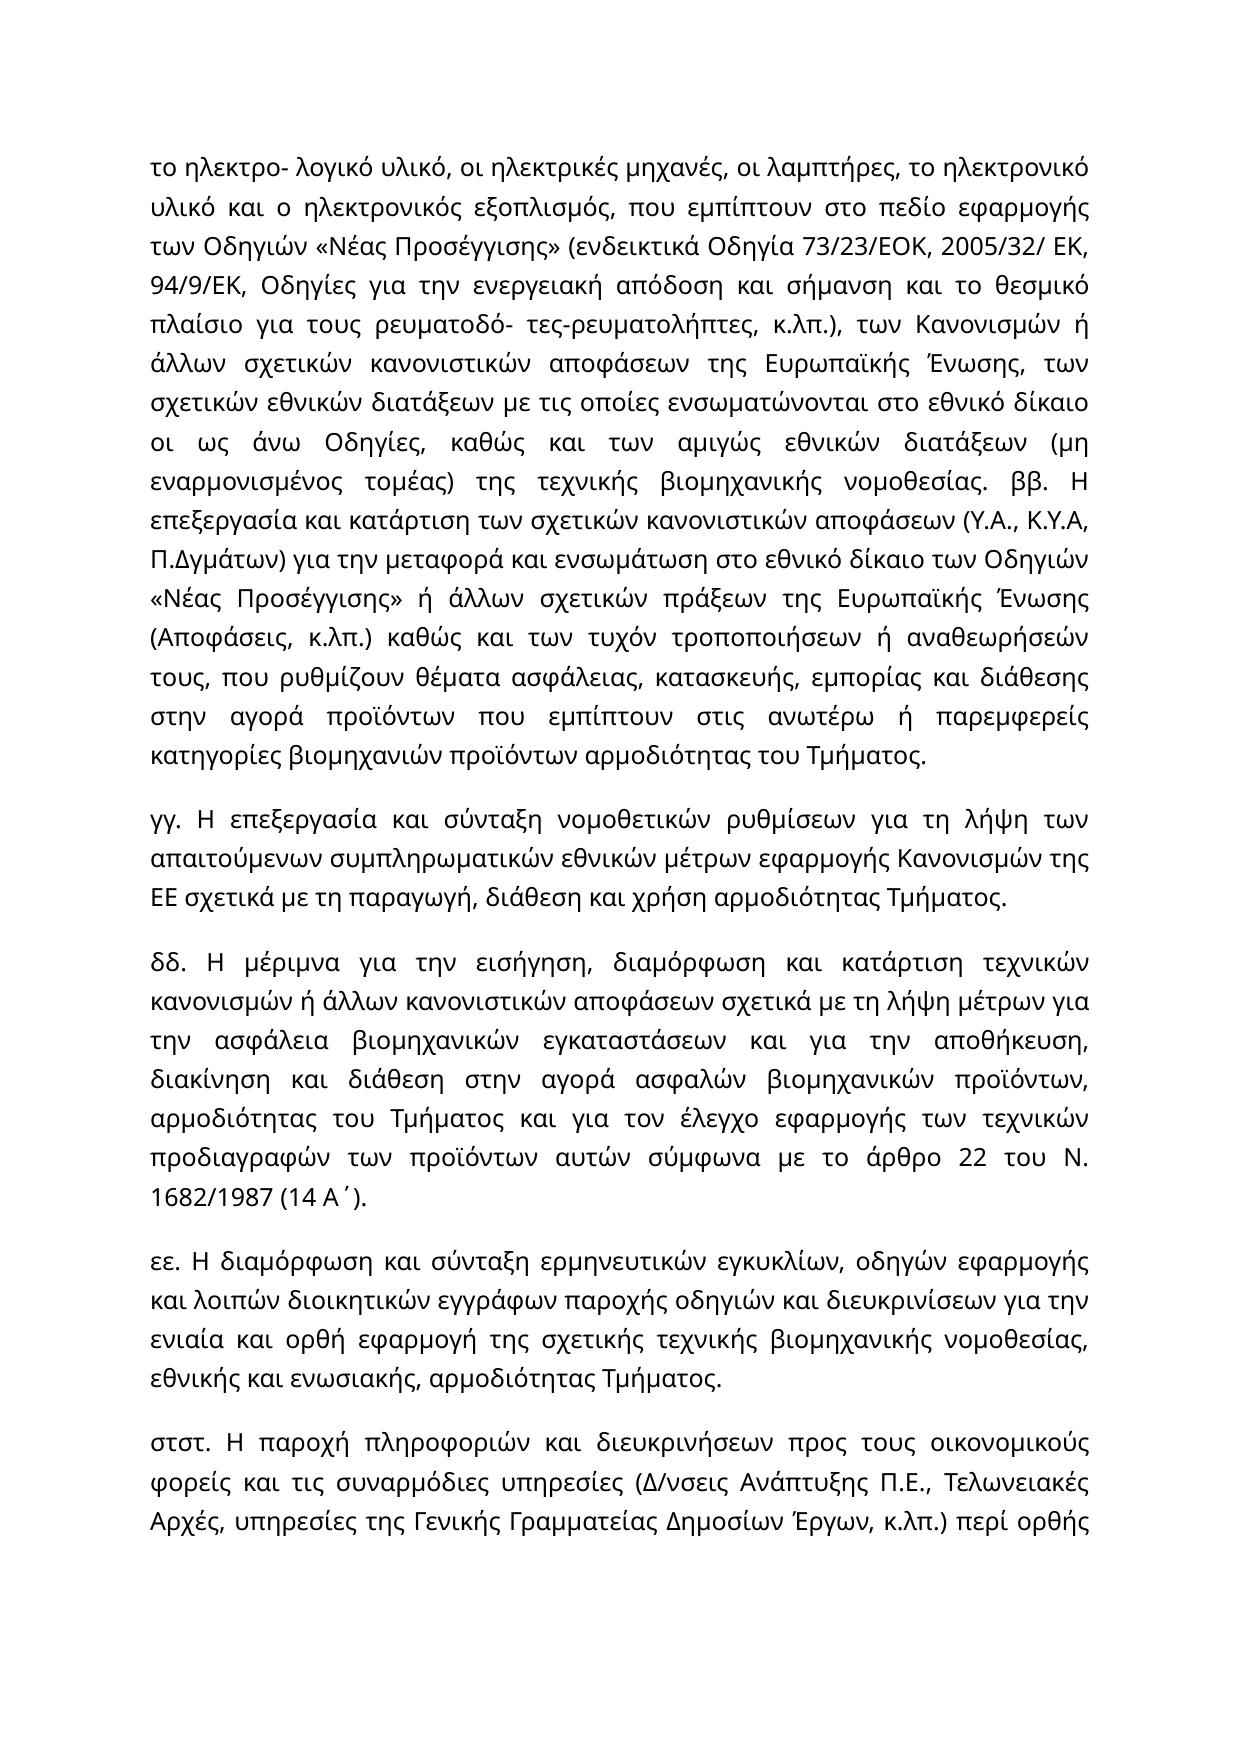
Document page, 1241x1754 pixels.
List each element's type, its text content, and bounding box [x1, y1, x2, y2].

text το ηλεκτρο- λογικό υλικό, οι ηλεκτρικές μηχανές, οι λαμπτήρες, το ηλεκτρονικό υλικό και ο ηλεκτρονικός εξοπλισμός, που εμπίπτουν στο πεδίο εφαρμογής των Οδηγιών «Νέας Προσέγγισης» (ενδεικτικά Οδηγία 73/23/ΕΟΚ, 2005/32/ ΕΚ, 94/9/ΕΚ, Οδηγίες για την ενεργειακή απόδοση και σήμανση και το θεσμικό πλαίσιο για τους ρευματοδό- τες-ρευματολήπτες, κ.λπ.), των Κανονισμών ή άλλων σχετικών κανονιστικών αποφάσεων της Ευρωπαϊκής Ένωσης, των σχετικών εθνικών διατάξεων με τις οποίες ενσωματώνονται στο εθνικό δίκαιο οι ως άνω Οδηγίες, καθώς και των αμιγώς εθνικών διατάξεων (μη εναρμονισμένος τομέας) της τεχνικής βιομηχανικής νομοθεσίας. ββ. Η επεξεργασία και κατάρτιση των σχετικών κανονιστικών αποφάσεων (Υ.Α., Κ.Υ.Α, Π.Δγμάτων) για την μεταφορά και ενσωμάτωση στο εθνικό δίκαιο των Οδηγιών «Νέας Προσέγγισης» ή άλλων σχετικών πράξεων της Ευρωπαϊκής Ένωσης (Αποφάσεις, κ.λπ.) καθώς και των τυχόν τροποποιήσεων ή αναθεωρήσεών τους, που ρυθμίζουν θέματα ασφάλειας, κατασκευής, εμπορίας και διάθεσης στην αγορά προϊόντων που εμπίπτουν στις ανωτέρω ή παρεμφερείς κατηγορίες βιομηχανιών προϊόντων αρμοδιότητας του Τμήματος. [150, 150, 1090, 772]
text εε. Η διαμόρφωση και σύνταξη ερμηνευτικών εγκυκλίων, οδηγών εφαρμογής και λοιπών διοικητικών εγγράφων παροχής οδηγιών και διευκρινίσεων για την ενιαία και ορθή εφαρμογή της σχετικής τεχνικής βιομηχανικής νομοθεσίας, εθνικής και ενωσιακής, αρμοδιότητας Τμήματος. [150, 1243, 1090, 1395]
text γγ. Η επεξεργασία και σύνταξη νομοθετικών ρυθμίσεων για τη λήψη των απαιτούμενων συμπληρωματικών εθνικών μέτρων εφαρμογής Κανονισμών της ΕΕ σχετικά με τη παραγωγή, διάθεση και χρήση αρμοδιότητας Τμήματος. [150, 802, 1090, 914]
text στστ. Η παροχή πληροφοριών και διευκρινήσεων προς τους οικονομικούς φορείς και τις συναρμόδιες υπηρεσίες (Δ/νσεις Ανάπτυξης Π.Ε., Τελωνειακές Αρχές, υπηρεσίες της Γενικής Γραμματείας Δημοσίων Έργων, κ.λπ.) περί ορθής [150, 1425, 1090, 1537]
text δδ. Η μέριμνα για την εισήγηση, διαμόρφωση και κατάρτιση τεχνικών κανονισμών ή άλλων κανονιστικών αποφάσεων σχετικά με τη λήψη μέτρων για την ασφάλεια βιομηχανικών εγκαταστάσεων και για την αποθήκευση, διακίνηση και διάθεση στην αγορά ασφαλών βιομηχανικών προϊόντων, αρμοδιότητας του Τμήματος και για τον έλεγχο εφαρμογής των τεχνικών προδιαγραφών των προϊόντων αυτών σύμφωνα με το άρθρο 22 του Ν. 1682/1987 (14 Α΄). [150, 944, 1090, 1213]
